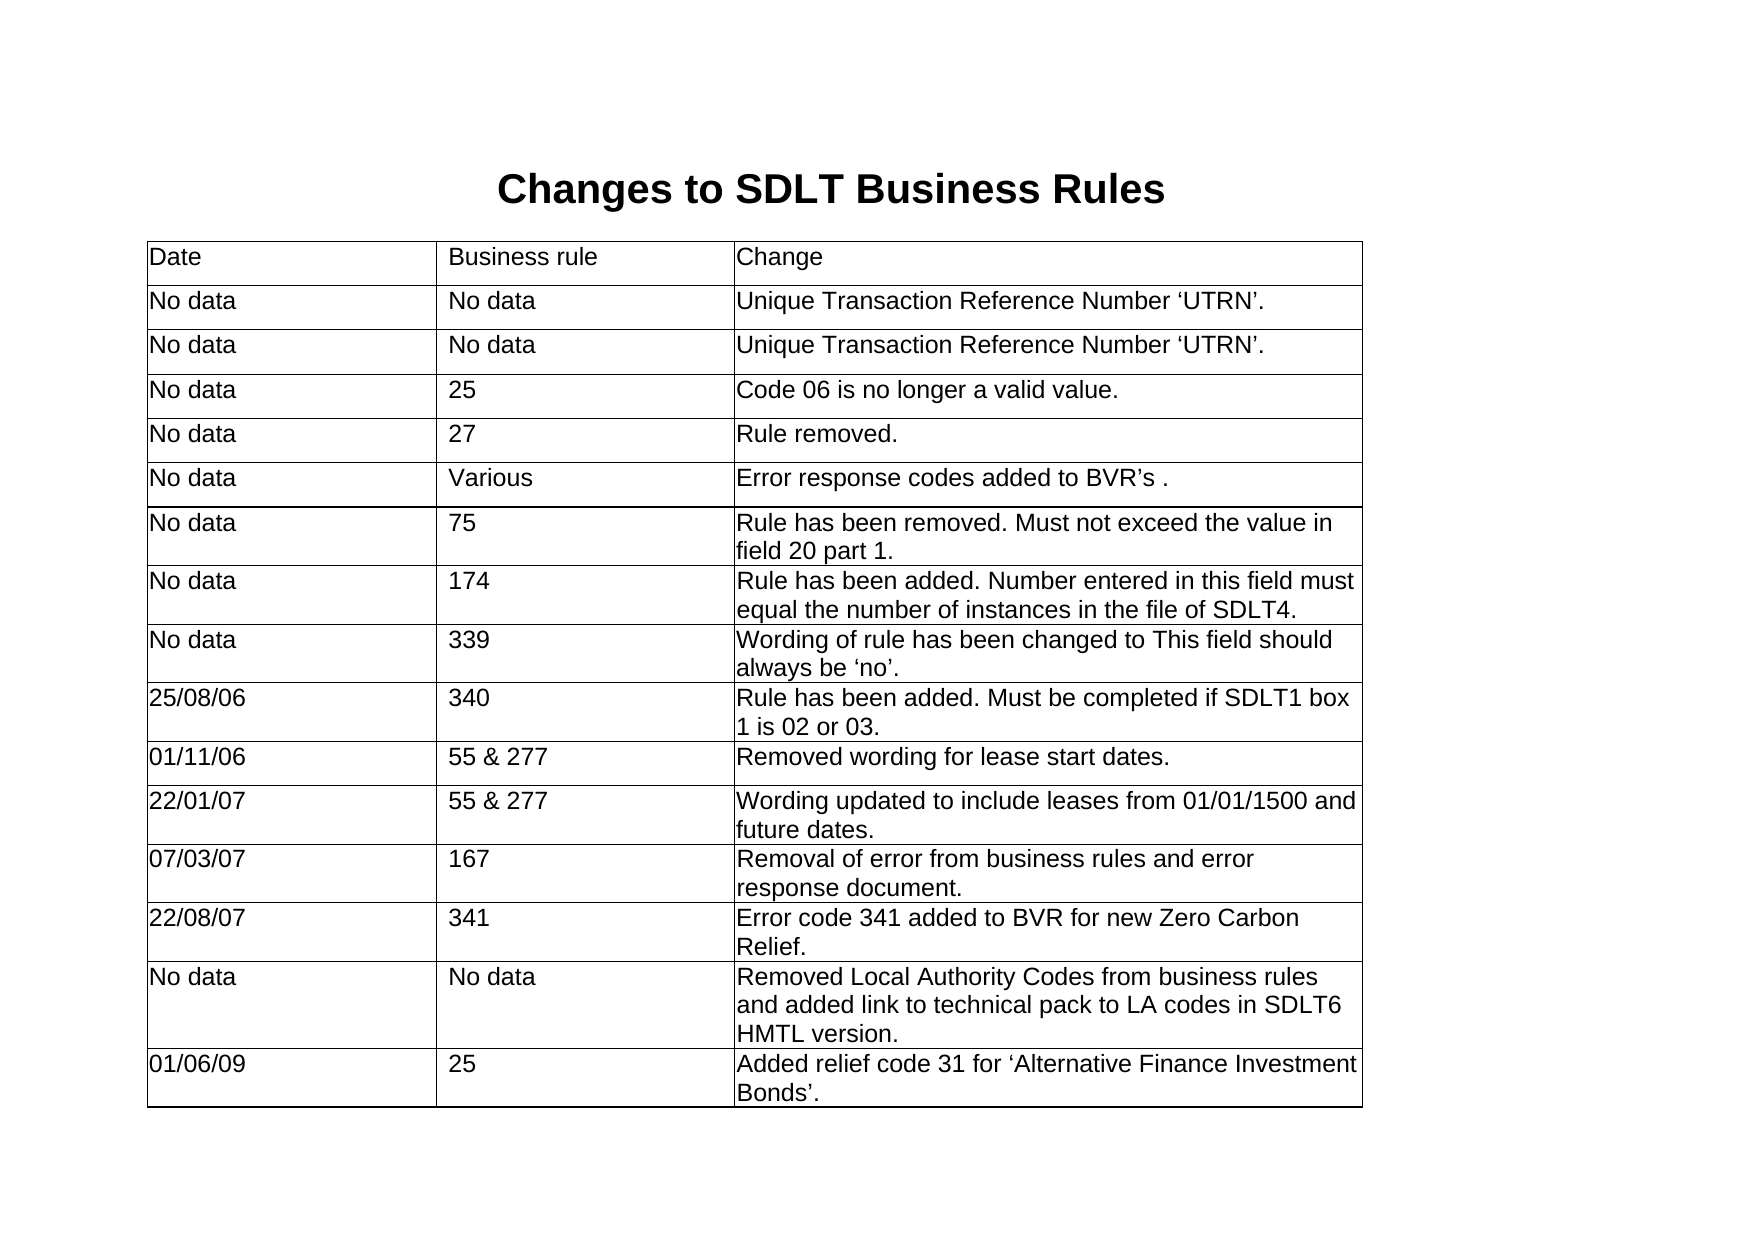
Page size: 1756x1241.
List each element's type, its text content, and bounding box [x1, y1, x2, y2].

table_cell No data [148, 508, 436, 565]
table_cell 55 & 277 [437, 742, 734, 785]
table_cell No data [437, 330, 734, 374]
table_cell Wording of rule has been changed to This field should always be ‘no’. [735, 625, 1362, 682]
table_cell No data [148, 625, 436, 682]
table_cell Rule has been removed. Must not exceed the value in field 20 part 1. [735, 508, 1362, 565]
table_cell Unique Transaction Reference Number ‘UTRN’. [735, 330, 1362, 374]
table_cell No data [148, 375, 436, 418]
table_cell No data [437, 286, 734, 329]
table_cell 167 [437, 845, 734, 902]
table_cell Unique Transaction Reference Number ‘UTRN’. [735, 286, 1362, 329]
table_cell Rule has been added. Must be completed if SDLT1 box 1 is 02 or 03. [735, 683, 1362, 741]
table_cell 340 [437, 683, 734, 741]
table_cell No data [148, 962, 436, 1048]
table_cell 25 [437, 375, 734, 418]
table_cell 27 [437, 419, 734, 462]
table_cell No data [148, 566, 436, 623]
table_cell 25 [437, 1049, 734, 1106]
table_cell Error response codes added to BVR’s . [735, 463, 1362, 506]
table_cell Code 06 is no longer a valid value. [735, 375, 1362, 418]
table_cell Various [437, 463, 734, 506]
table_cell 07/03/07 [148, 845, 436, 902]
table_header Date [148, 242, 436, 285]
table_cell No data [148, 330, 436, 374]
table_cell 55 & 277 [437, 786, 734, 843]
table_cell Rule has been added. Number entered in this field must equal the number of instances in the file of SDLT4. [735, 566, 1362, 623]
table_cell No data [437, 962, 734, 1048]
table_cell No data [148, 463, 436, 506]
table_cell 22/01/07 [148, 786, 436, 843]
table_cell 25/08/06 [148, 683, 436, 741]
table_cell Error code 341 added to BVR for new Zero Carbon Relief. [735, 903, 1362, 961]
table_cell Rule removed. [735, 419, 1362, 462]
table_cell Removal of error from business rules and error response document. [735, 845, 1362, 902]
table_header Business rule [437, 242, 734, 285]
table_cell No data [148, 419, 436, 462]
table_cell Removed Local Authority Codes from business rules and added link to technical pack to LA codes in SDLT6 HMTL version. [735, 962, 1362, 1048]
subtitle Changes to SDLT Business Rules [148, 164, 1515, 212]
table_cell 174 [437, 566, 734, 623]
table_cell Removed wording for lease start dates. [735, 742, 1362, 785]
table_cell 341 [437, 903, 734, 961]
table_cell 01/06/09 [148, 1049, 436, 1106]
table_cell 22/08/07 [148, 903, 436, 961]
table_cell 75 [437, 508, 734, 565]
table_cell Added relief code 31 for ‘Alternative Finance Investment Bonds’. [735, 1049, 1362, 1106]
table_cell No data [148, 286, 436, 329]
table_cell 01/11/06 [148, 742, 436, 785]
table_header Change [735, 242, 1362, 285]
table_cell Wording updated to include leases from 01/01/1500 and future dates. [735, 786, 1362, 843]
table_cell 339 [437, 625, 734, 682]
